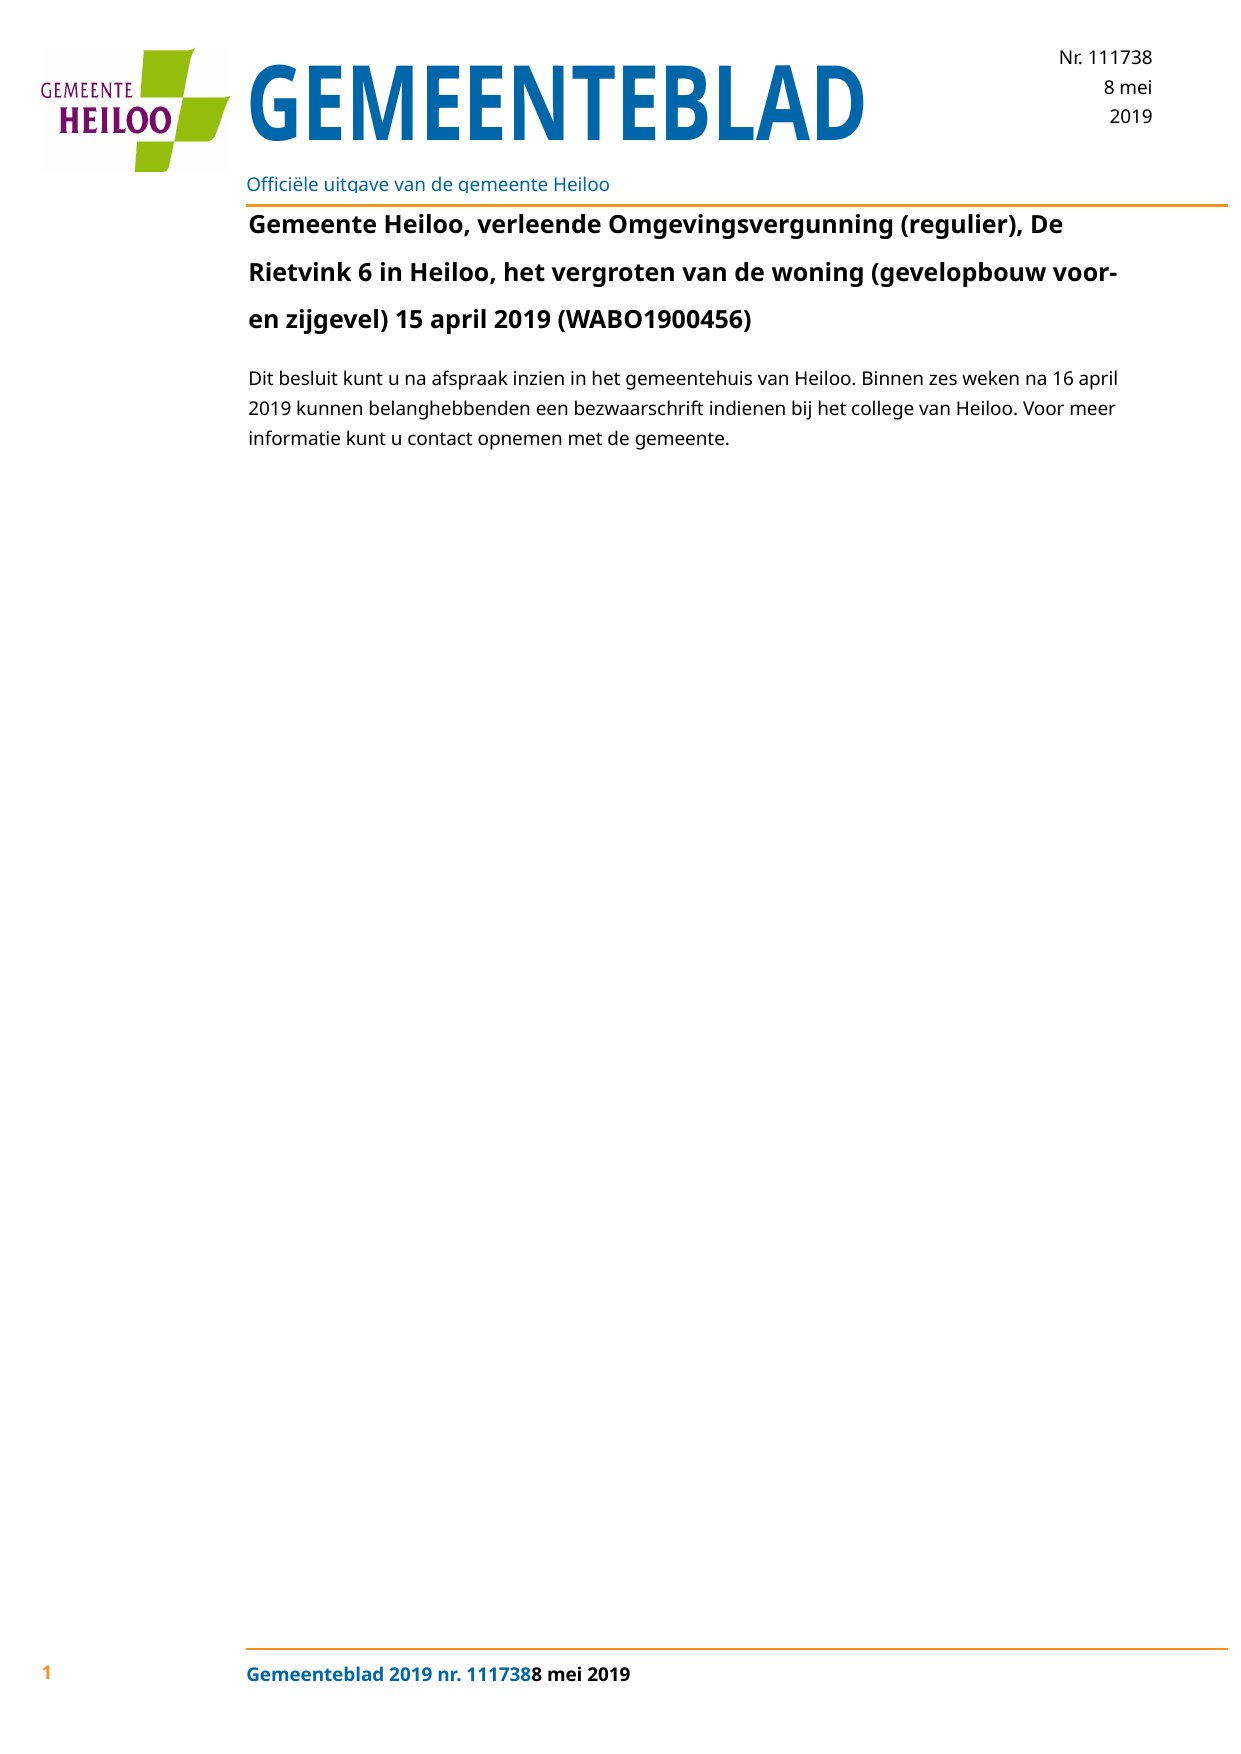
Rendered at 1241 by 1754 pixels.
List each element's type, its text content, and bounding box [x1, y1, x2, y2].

text Gemeente Heiloo, verleende Omgevingsvergunning (regulier), De Rietvink 6 in Heiloo, het vergroten van de woning (gevelopbouw voor- en zijgevel) 15 april 2019 (WABO1900456) [248, 207, 1152, 336]
picture [41, 47, 231, 172]
text Dit besluit kunt u na afspraak inzien in het gemeentehuis van Heiloo. Binnen zes weken na 16 april 2019 kunnen belanghebbenden een bezwaarschrift indienen bij het college van Heiloo. Voor meer informatie kunt u contact opnemen met de gemeente. [248, 366, 1152, 450]
